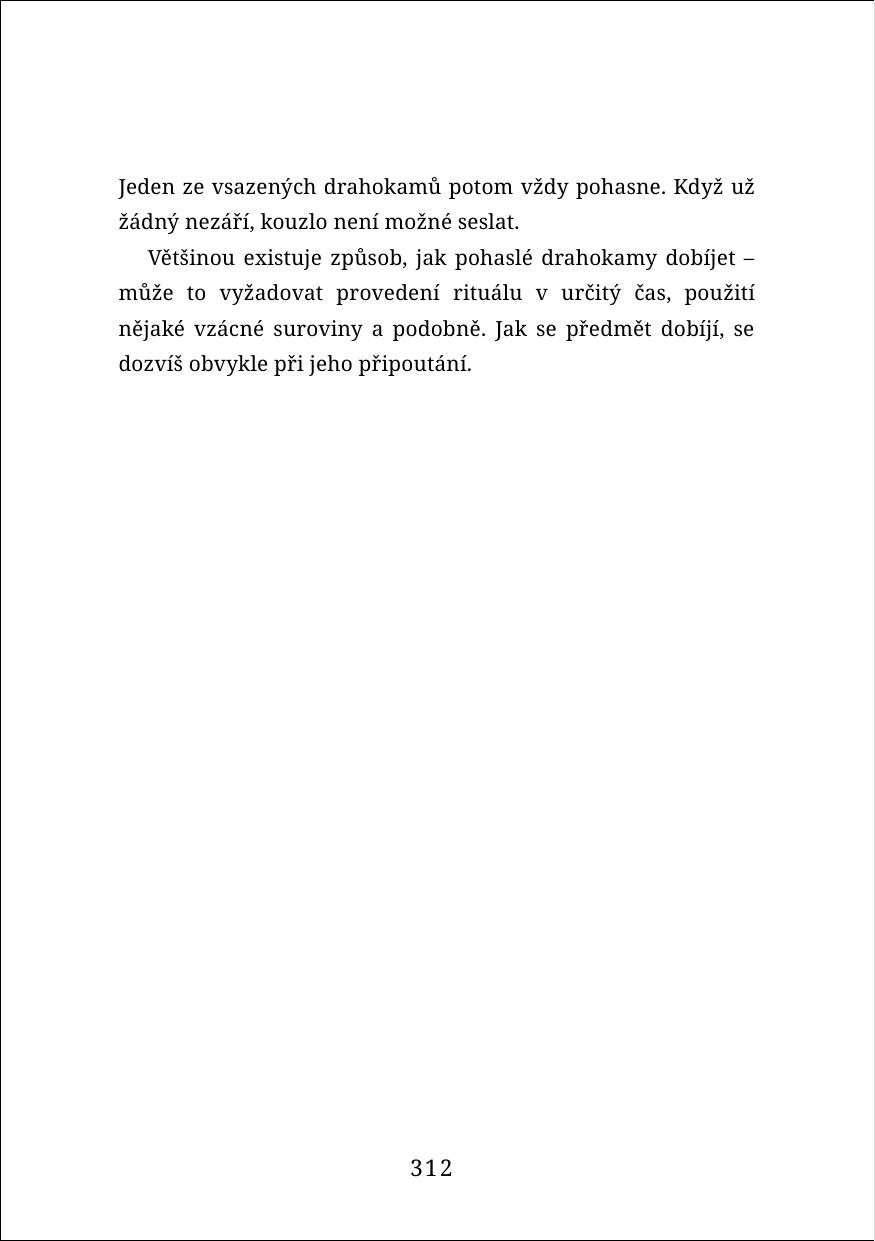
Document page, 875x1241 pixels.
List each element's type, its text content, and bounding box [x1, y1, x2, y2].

text Jeden ze vsazených drahokamů potom vždy pohasne. Když už žádný nezáří, kouzlo není možné seslat. Většinou existuje způsob, jak pohaslé drahokamy dobíjet – může to vyžadovat provedení rituálu v určitý čas, použití nějaké vzácné suroviny a podobně. Jak se předmět dobíjí, se dozvíš obvykle při jeho připoutání. [118, 172, 756, 378]
